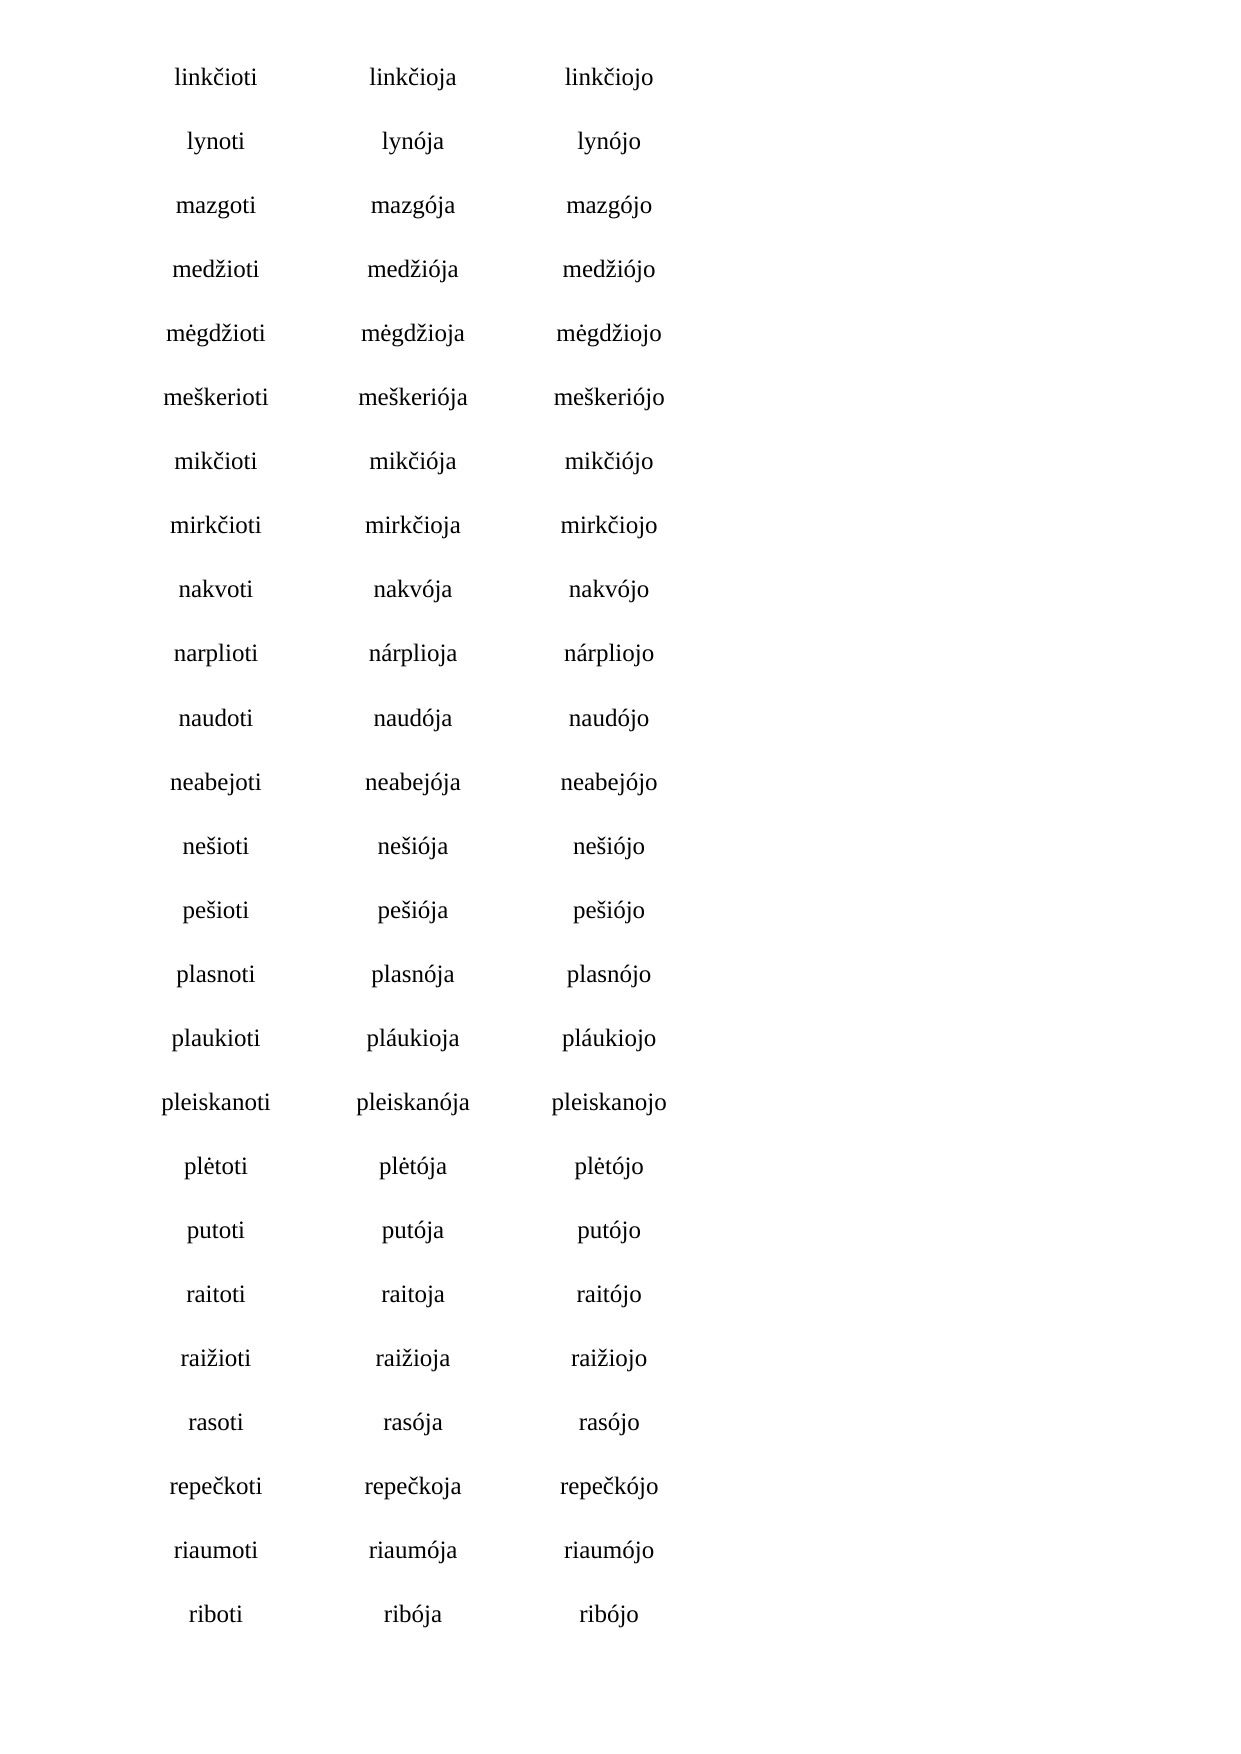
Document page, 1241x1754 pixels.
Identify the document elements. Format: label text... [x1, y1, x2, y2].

table_cell plėtójo [512, 1148, 712, 1212]
table_cell plėtója [314, 1148, 512, 1212]
table_cell nakvója [314, 572, 512, 636]
table_cell pešiójo [512, 892, 712, 956]
table_cell plasnoti [118, 956, 313, 1020]
table_cell mikčiójo [512, 444, 712, 507]
table_cell nárpliojo [512, 636, 712, 700]
table_cell nakvoti [118, 572, 313, 636]
table_cell raitoja [314, 1276, 512, 1340]
table_cell raižioja [314, 1340, 512, 1404]
table_cell rasójo [512, 1404, 712, 1468]
table_cell [712, 251, 1120, 315]
table_cell putoti [118, 1212, 313, 1276]
table_cell pešioti [118, 892, 313, 956]
table_cell [712, 1212, 1120, 1276]
table_cell mirkčiojo [512, 508, 712, 572]
table_cell plasnója [314, 956, 512, 1020]
table_cell naudoti [118, 700, 313, 764]
table_cell [712, 444, 1120, 507]
table_cell mikčiója [314, 444, 512, 507]
table_cell linkčioti [118, 59, 313, 123]
table_cell raitójo [512, 1276, 712, 1340]
table_cell [712, 1404, 1120, 1468]
table_cell [712, 572, 1120, 636]
table_cell linkčioja [314, 59, 512, 123]
table_cell [712, 187, 1120, 251]
table_cell narplioti [118, 636, 313, 700]
table_cell lynója [314, 123, 512, 187]
table_cell [712, 828, 1120, 892]
table_cell [712, 1469, 1120, 1532]
table_cell riaumoti [118, 1533, 313, 1597]
table_cell meškeriója [314, 379, 512, 443]
table_cell [712, 59, 1120, 123]
table_cell [712, 956, 1120, 1020]
table_cell raitoti [118, 1276, 313, 1340]
table_cell lynoti [118, 123, 313, 187]
table_cell nárplioja [314, 636, 512, 700]
table_cell pláukioja [314, 1020, 512, 1084]
table_cell medžiójo [512, 251, 712, 315]
table_cell rasoti [118, 1404, 313, 1468]
table_cell [712, 700, 1120, 764]
table_cell nešiója [314, 828, 512, 892]
table_cell meškerioti [118, 379, 313, 443]
table_cell pláukiojo [512, 1020, 712, 1084]
table_cell [712, 123, 1120, 187]
table_cell repečkoja [314, 1469, 512, 1532]
table_cell neabejója [314, 764, 512, 828]
table_cell mirkčioti [118, 508, 313, 572]
table_cell pešiója [314, 892, 512, 956]
table_cell nešioti [118, 828, 313, 892]
table_cell ribója [314, 1597, 512, 1661]
table_cell meškeriójo [512, 379, 712, 443]
table_cell medžioti [118, 251, 313, 315]
table_cell nešiójo [512, 828, 712, 892]
table_cell mėgdžiojo [512, 315, 712, 379]
table_cell plaukioti [118, 1020, 313, 1084]
table_cell putójo [512, 1212, 712, 1276]
table_cell mazgoti [118, 187, 313, 251]
table_cell [712, 1533, 1120, 1597]
table_cell repečkoti [118, 1469, 313, 1532]
table_cell [712, 636, 1120, 700]
table_cell [712, 764, 1120, 828]
table_cell riaumójo [512, 1533, 712, 1597]
table_cell [712, 1020, 1120, 1084]
table_cell [712, 892, 1120, 956]
table_cell [712, 508, 1120, 572]
table_cell riboti [118, 1597, 313, 1661]
table_cell raižiojo [512, 1340, 712, 1404]
table_cell rasója [314, 1404, 512, 1468]
table_cell plasnójo [512, 956, 712, 1020]
table_cell pleiskanója [314, 1084, 512, 1148]
table_cell linkčiojo [512, 59, 712, 123]
table_cell mirkčioja [314, 508, 512, 572]
table_cell repečkójo [512, 1469, 712, 1532]
table_cell mazgója [314, 187, 512, 251]
table_cell ribójo [512, 1597, 712, 1661]
table_cell naudója [314, 700, 512, 764]
table_cell putója [314, 1212, 512, 1276]
table_cell [712, 1340, 1120, 1404]
table_cell [712, 1597, 1120, 1661]
table_cell [712, 379, 1120, 443]
table_cell mėgdžioti [118, 315, 313, 379]
table_cell [712, 1084, 1120, 1148]
table_cell mikčioti [118, 444, 313, 507]
table_cell neabejoti [118, 764, 313, 828]
table_cell plėtoti [118, 1148, 313, 1212]
table_cell [712, 315, 1120, 379]
table_cell naudójo [512, 700, 712, 764]
table_cell riaumója [314, 1533, 512, 1597]
table_cell lynójo [512, 123, 712, 187]
table_cell nakvójo [512, 572, 712, 636]
table_cell [712, 1276, 1120, 1340]
table_cell pleiskanojo [512, 1084, 712, 1148]
table_cell pleiskanoti [118, 1084, 313, 1148]
table_cell [712, 1148, 1120, 1212]
table_cell mėgdžioja [314, 315, 512, 379]
table_cell neabejójo [512, 764, 712, 828]
table_cell mazgójo [512, 187, 712, 251]
table_cell raižioti [118, 1340, 313, 1404]
table_cell medžiója [314, 251, 512, 315]
